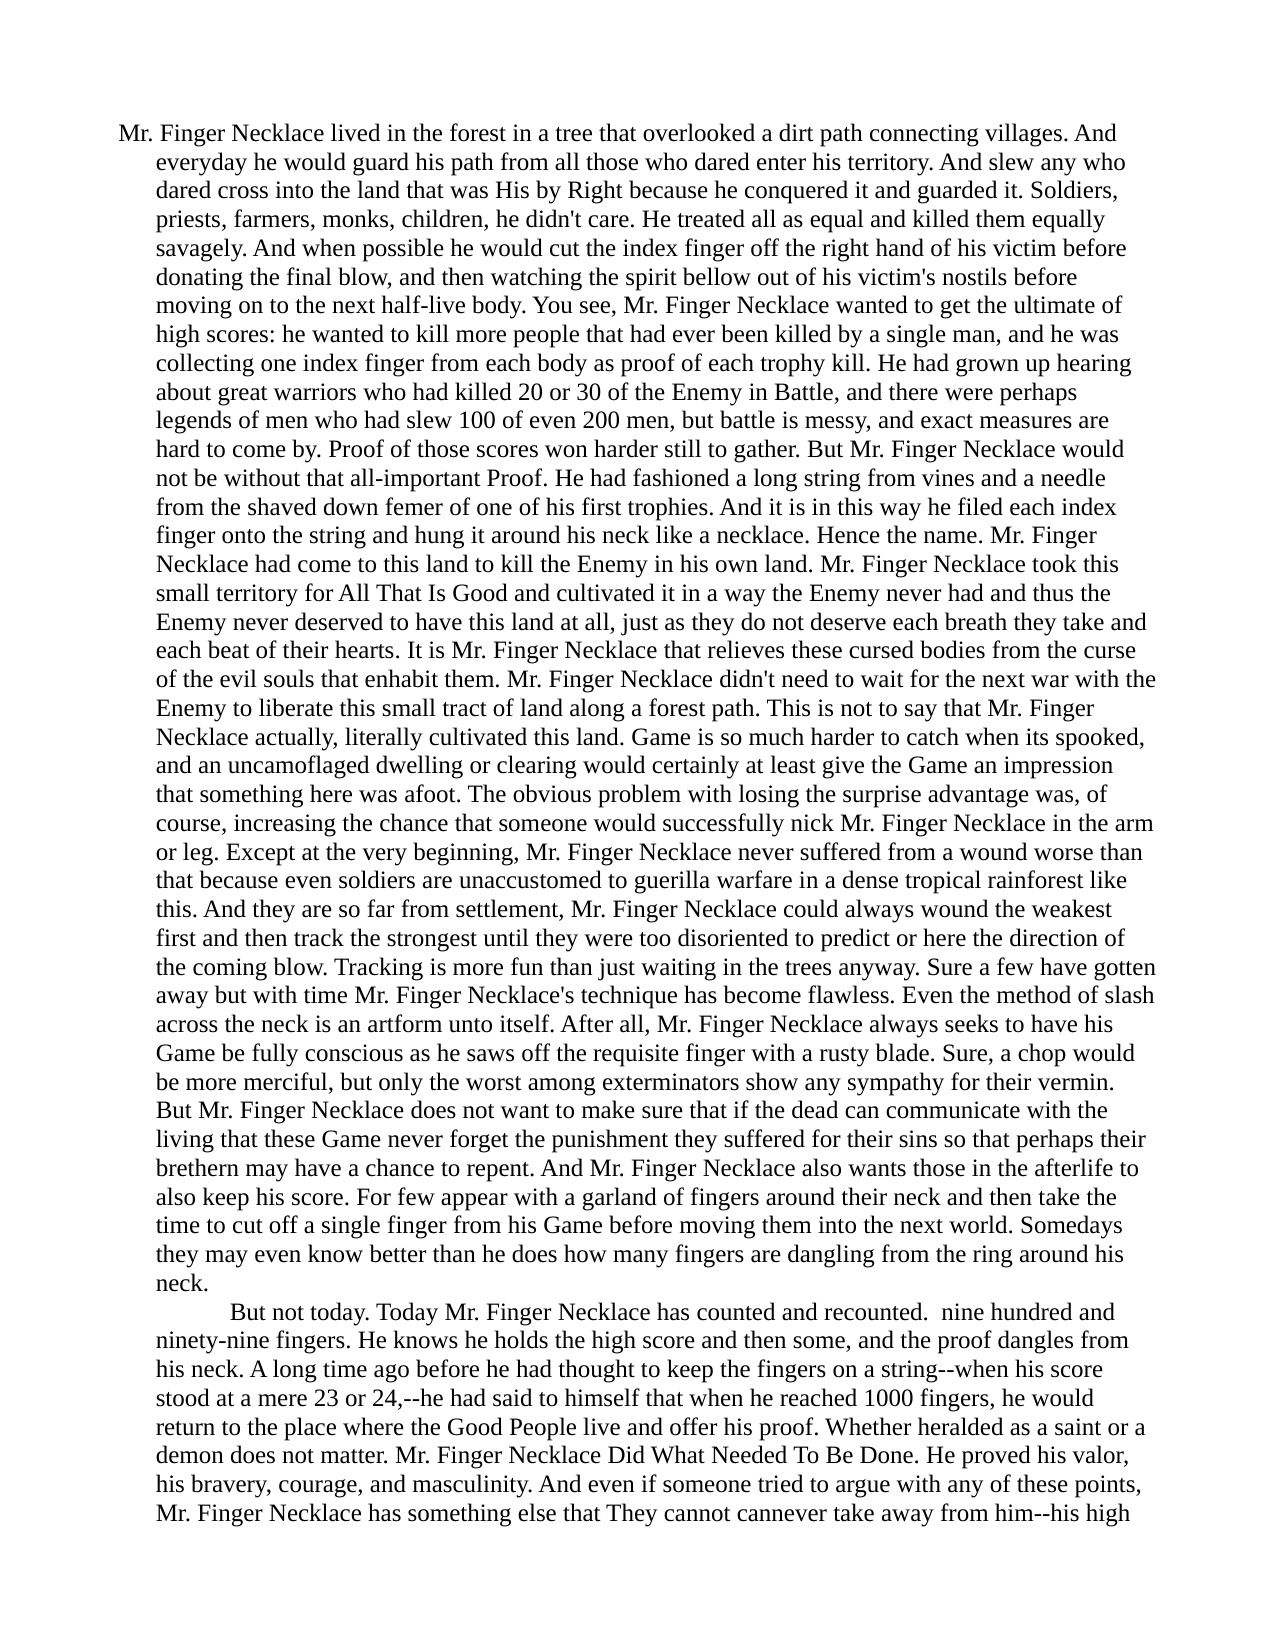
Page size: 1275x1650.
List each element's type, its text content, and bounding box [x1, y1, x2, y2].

text But not today. Today Mr. Finger Necklace has counted and recounted. nine hundred and ninety-nine fingers. He knows he holds the high score and then some, and the proof dangles from his neck. A long time ago before he had thought to keep the fingers on a string--when his score stood at a mere 23 or 24,--he had said to himself that when he reached 1000 fingers, he would return to the place where the Good People live and offer his proof. Whether heralded as a saint or a demon does not matter. Mr. Finger Necklace Did What Needed To Be Done. He proved his valor, his bravery, courage, and masculinity. And even if someone tried to argue with any of these points, Mr. Finger Necklace has something else that They cannot cannever take away from him--his high [118, 1297, 1157, 1527]
text Mr. Finger Necklace lived in the forest in a tree that overlooked a dirt path connecting villages. And everyday he would guard his path from all those who dared enter his territory. And slew any who dared cross into the land that was His by Right because he conquered it and guarded it. Soldiers, priests, farmers, monks, children, he didn't care. He treated all as equal and killed them equally savagely. And when possible he would cut the index finger off the right hand of his victim before donating the final blow, and then watching the spirit bellow out of his victim's nostils before moving on to the next half-live body. You see, Mr. Finger Necklace wanted to get the ultimate of high scores: he wanted to kill more people that had ever been killed by a single man, and he was collecting one index finger from each body as proof of each trophy kill. He had grown up hearing about great warriors who had killed 20 or 30 of the Enemy in Battle, and there were perhaps legends of men who had slew 100 of even 200 men, but battle is messy, and exact measures are hard to come by. Proof of those scores won harder still to gather. But Mr. Finger Necklace would not be without that all-important Proof. He had fashioned a long string from vines and a needle from the shaved down femer of one of his first trophies. And it is in this way he filed each index finger onto the string and hung it around his neck like a necklace. Hence the name. Mr. Finger Necklace had come to this land to kill the Enemy in his own land. Mr. Finger Necklace took this small territory for All That Is Good and cultivated it in a way the Enemy never had and thus the Enemy never deserved to have this land at all, just as they do not deserve each breath they take and each beat of their hearts. It is Mr. Finger Necklace that relieves these cursed bodies from the curse of the evil souls that enhabit them. Mr. Finger Necklace didn't need to wait for the next war with the Enemy to liberate this small tract of land along a forest path. This is not to say that Mr. Finger Necklace actually, literally cultivated this land. Game is so much harder to catch when its spooked, and an uncamoflaged dwelling or clearing would certainly at least give the Game an impression that something here was afoot. The obvious problem with losing the surprise advantage was, of course, increasing the chance that someone would successfully nick Mr. Finger Necklace in the arm or leg. Except at the very beginning, Mr. Finger Necklace never suffered from a wound worse than that because even soldiers are unaccustomed to guerilla warfare in a dense tropical rainforest like this. And they are so far from settlement, Mr. Finger Necklace could always wound the weakest first and then track the strongest until they were too disoriented to predict or here the direction of the coming blow. Tracking is more fun than just waiting in the trees anyway. Sure a few have gotten away but with time Mr. Finger Necklace's technique has become flawless. Even the method of slash across the neck is an artform unto itself. After all, Mr. Finger Necklace always seeks to have his Game be fully conscious as he saws off the requisite finger with a rusty blade. Sure, a chop would be more merciful, but only the worst among exterminators show any sympathy for their vermin. But Mr. Finger Necklace does not want to make sure that if the dead can communicate with the living that these Game never forget the punishment they suffered for their sins so that perhaps their brethern may have a chance to repent. And Mr. Finger Necklace also wants those in the afterlife to also keep his score. For few appear with a garland of fingers around their neck and then take the time to cut off a single finger from his Game before moving them into the next world. Somedays they may even know better than he does how many fingers are dangling from the ring around his neck. [118, 118, 1157, 1297]
